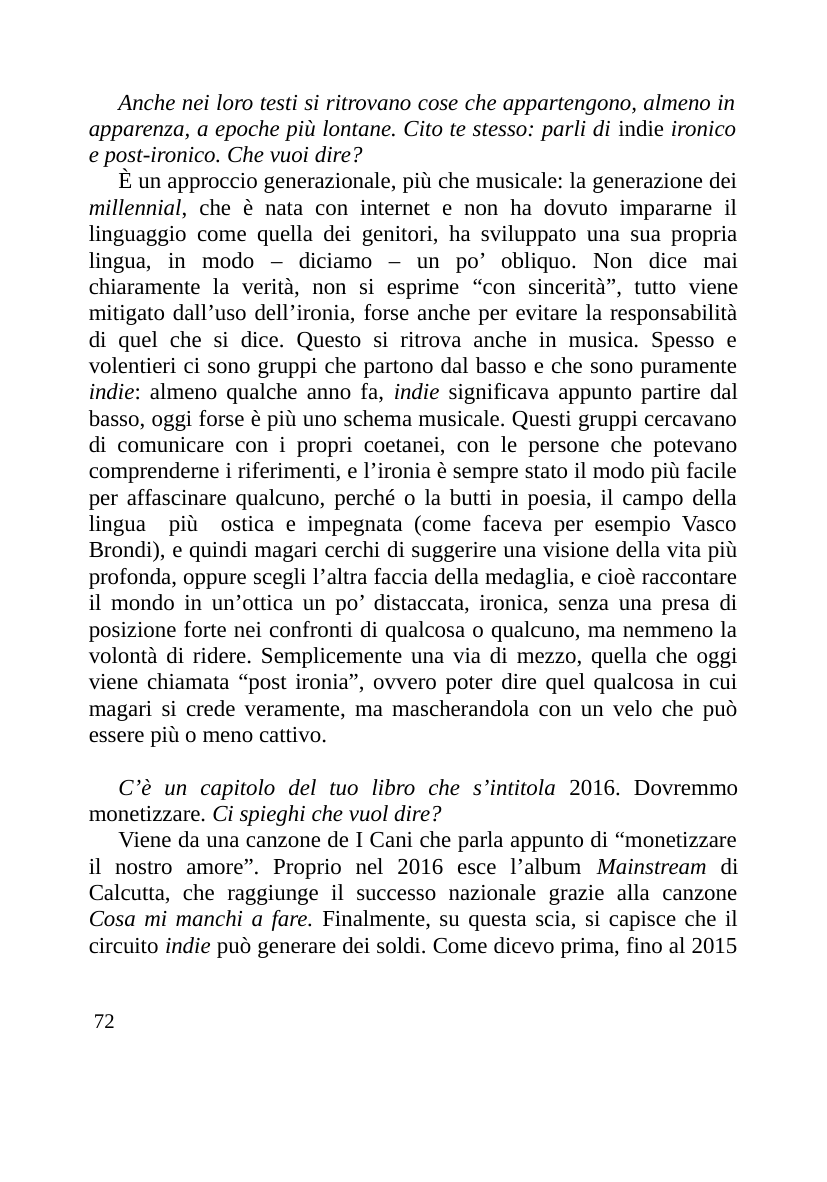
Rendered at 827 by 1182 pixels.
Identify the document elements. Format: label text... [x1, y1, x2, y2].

text è un approccio generazionale, più che musicale: la generazione dei millennial, che è nata con internet e non ha dovuto impararne il linguaggio come quella dei genitori, ha sviluppato una sua propria lingua, in modo – diciamo – un po’ obliquo. Non dice mai chiaramente la verità, non si esprime “con sincerità”, tutto viene mitigato dall’uso dell’ironia, forse anche per evitare la responsabilità di quel che si dice. Questo si ritrova anche in musica. Spesso e volentieri ci sono gruppi che partono dal basso e che sono puramente indie: almeno qualche anno fa, indie significava appunto partire dal basso, oggi forse è più uno schema musicale. Questi gruppi cercavano di comunicare con i propri coetanei, con le persone che potevano comprenderne i riferimenti, e l’ironia è sempre stato il modo più facile per affascinare qualcuno, perché o la butti in poesia, il campo della lingua più ostica e impegnata (come faceva per esempio Vasco Brondi), e quindi magari cerchi di suggerire una visione della vita più profonda, oppure scegli l’altra faccia della medaglia, e cioè raccontare il mondo in un’ottica un po’ distaccata, ironica, senza una presa di posizione forte nei confronti di qualcosa o qualcuno, ma nemmeno la volontà di ridere. Semplicemente una via di mezzo, quella che oggi viene chiamata “post ironia”, ovvero poter dire quel qualcosa in cui magari si crede veramente, ma mascherandola con un velo che può essere più o meno cattivo. [88, 168, 738, 747]
text Anche nei loro testi si ritrovano cose che appartengono, almeno in apparenza, a epoche più lontane. Cito te stesso: parli di indie ironico e post-ironico. Che vuoi dire? [88, 88, 738, 168]
text C’è un capitolo del tuo libro che s’intitola 2016. Dovremmo monetizzare. Ci spieghi che vuol dire? [88, 774, 738, 826]
text Viene da una canzone de I Cani che parla appunto di “monetizzare il nostro amore”. Proprio nel 2016 esce l’album Mainstream di Calcutta, che raggiunge il successo nazionale grazie alla canzone Cosa mi manchi a fare. Finalmente, su questa scia, si capisce che il circuito indie può generare dei soldi. Come dicevo prima, fino al 2015 [88, 826, 738, 958]
